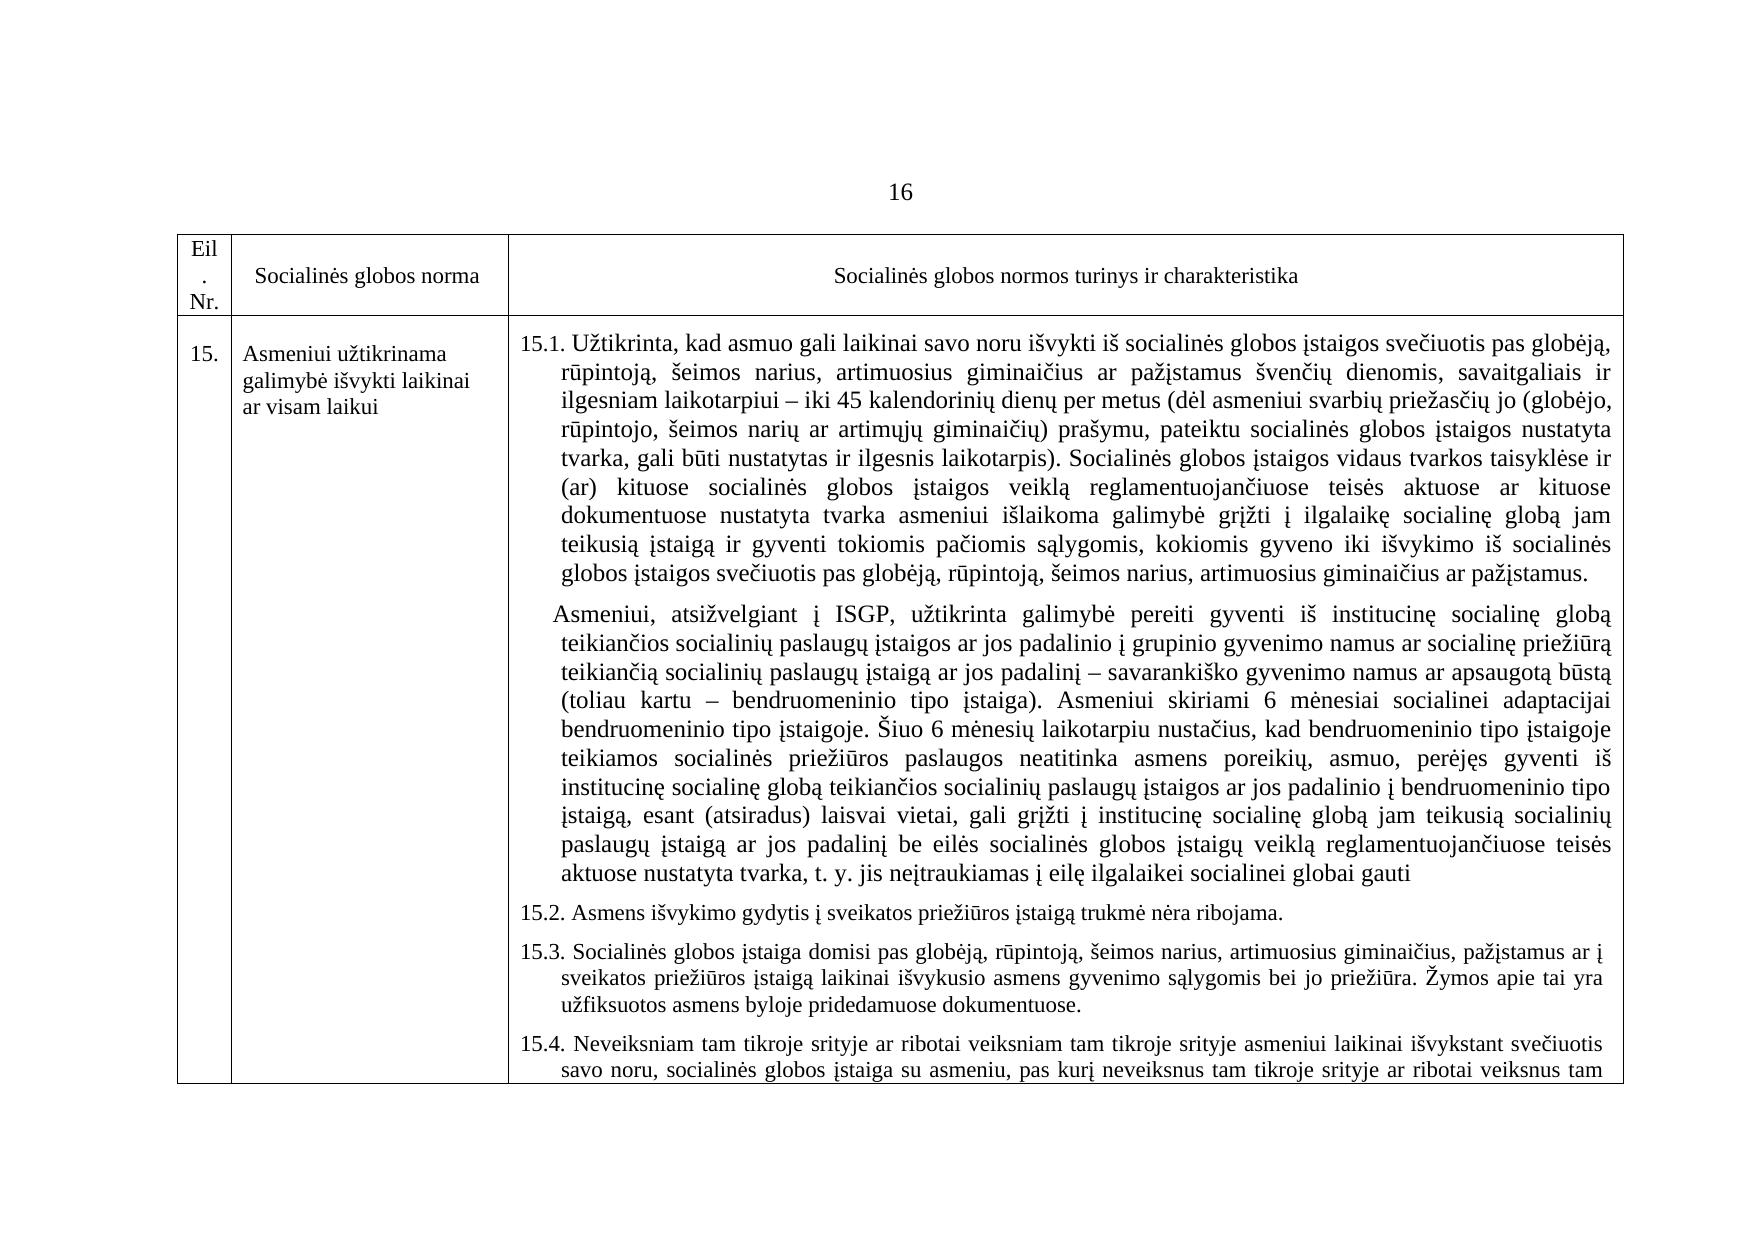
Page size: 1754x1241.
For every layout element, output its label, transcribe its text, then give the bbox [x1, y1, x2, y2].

table_cell 15. [178, 316, 231, 1082]
table_cell Asmeniui užtikrinama galimybė išvykti laikinai ar visam laikui [232, 316, 508, 1082]
table_header Socialinės globos norma [232, 235, 508, 314]
table_header Socialinės globos normos turinys ir charakteristika [509, 235, 1623, 314]
table_header Eil. Nr. [178, 235, 231, 314]
table_cell 15.1. Užtikrinta, kad asmuo gali laikinai savo noru išvykti iš socialinės globos įstaigos svečiuotis pas globėją, rūpintoją, šeimos narius, artimuosius giminaičius ar pažįstamus švenčių dienomis, savaitgaliais ir ilgesniam laikotarpiui – iki 45 kalendorinių dienų per metus (dėl asmeniui svarbių priežasčių jo (globėjo, rūpintojo, šeimos narių ar artimųjų giminaičių) prašymu, pateiktu socialinės globos įstaigos nustatyta tvarka, gali būti nustatytas ir ilgesnis laikotarpis). Socialinės globos įstaigos vidaus tvarkos taisyklėse ir (ar) kituose socialinės globos įstaigos veiklą reglamentuojančiuose teisės aktuose ar kituose dokumentuose nustatyta tvarka asmeniui išlaikoma galimybė grįžti į ilgalaikę socialinę globą jam teikusią įstaigą ir gyventi tokiomis pačiomis sąlygomis, kokiomis gyveno iki išvykimo iš socialinės globos įstaigos svečiuotis pas globėją, rūpintoją, šeimos narius, artimuosius giminaičius ar pažįstamus. Asmeniui, atsižvelgiant į ISGP, užtikrinta galimybė pereiti gyventi iš institucinę socialinę globą teikiančios socialinių paslaugų įstaigos ar jos padalinio į grupinio gyvenimo namus ar socialinę priežiūrą teikiančią socialinių paslaugų įstaigą ar jos padalinį – savarankiško gyvenimo namus ar apsaugotą būstą (toliau kartu – bendruomeninio tipo įstaiga). Asmeniui skiriami 6 mėnesiai socialinei adaptacijai bendruomeninio tipo įstaigoje. Šiuo 6 mėnesių laikotarpiu nustačius, kad bendruomeninio tipo įstaigoje teikiamos socialinės priežiūros paslaugos neatitinka asmens poreikių, asmuo, perėjęs gyventi iš institucinę socialinę globą teikiančios socialinių paslaugų įstaigos ar jos padalinio į bendruomeninio tipo įstaigą, esant (atsiradus) laisvai vietai, gali grįžti į institucinę socialinę globą jam teikusią socialinių paslaugų įstaigą ar jos padalinį be eilės socialinės globos įstaigų veiklą reglamentuojančiuose teisės aktuose nustatyta tvarka, t. y. jis neįtraukiamas į eilę ilgalaikei socialinei globai gauti 15.2. Asmens išvykimo gydytis į sveikatos priežiūros įstaigą trukmė nėra ribojama. 15.3. Socialinės globos įstaiga domisi pas globėją, rūpintoją, šeimos narius, artimuosius giminaičius, pažįstamus ar į sveikatos priežiūros įstaigą laikinai išvykusio asmens gyvenimo sąlygomis bei jo priežiūra. Žymos apie tai yra užfiksuotos asmens byloje pridedamuose dokumentuose. 15.4. Neveiksniam tam tikroje srityje ar ribotai veiksniam tam tikroje srityje asmeniui laikinai išvykstant svečiuotis savo noru, socialinės globos įstaiga su asmeniu, pas kurį neveiksnus tam tikroje srityje ar ribotai veiksnus tam [509, 316, 1623, 1082]
